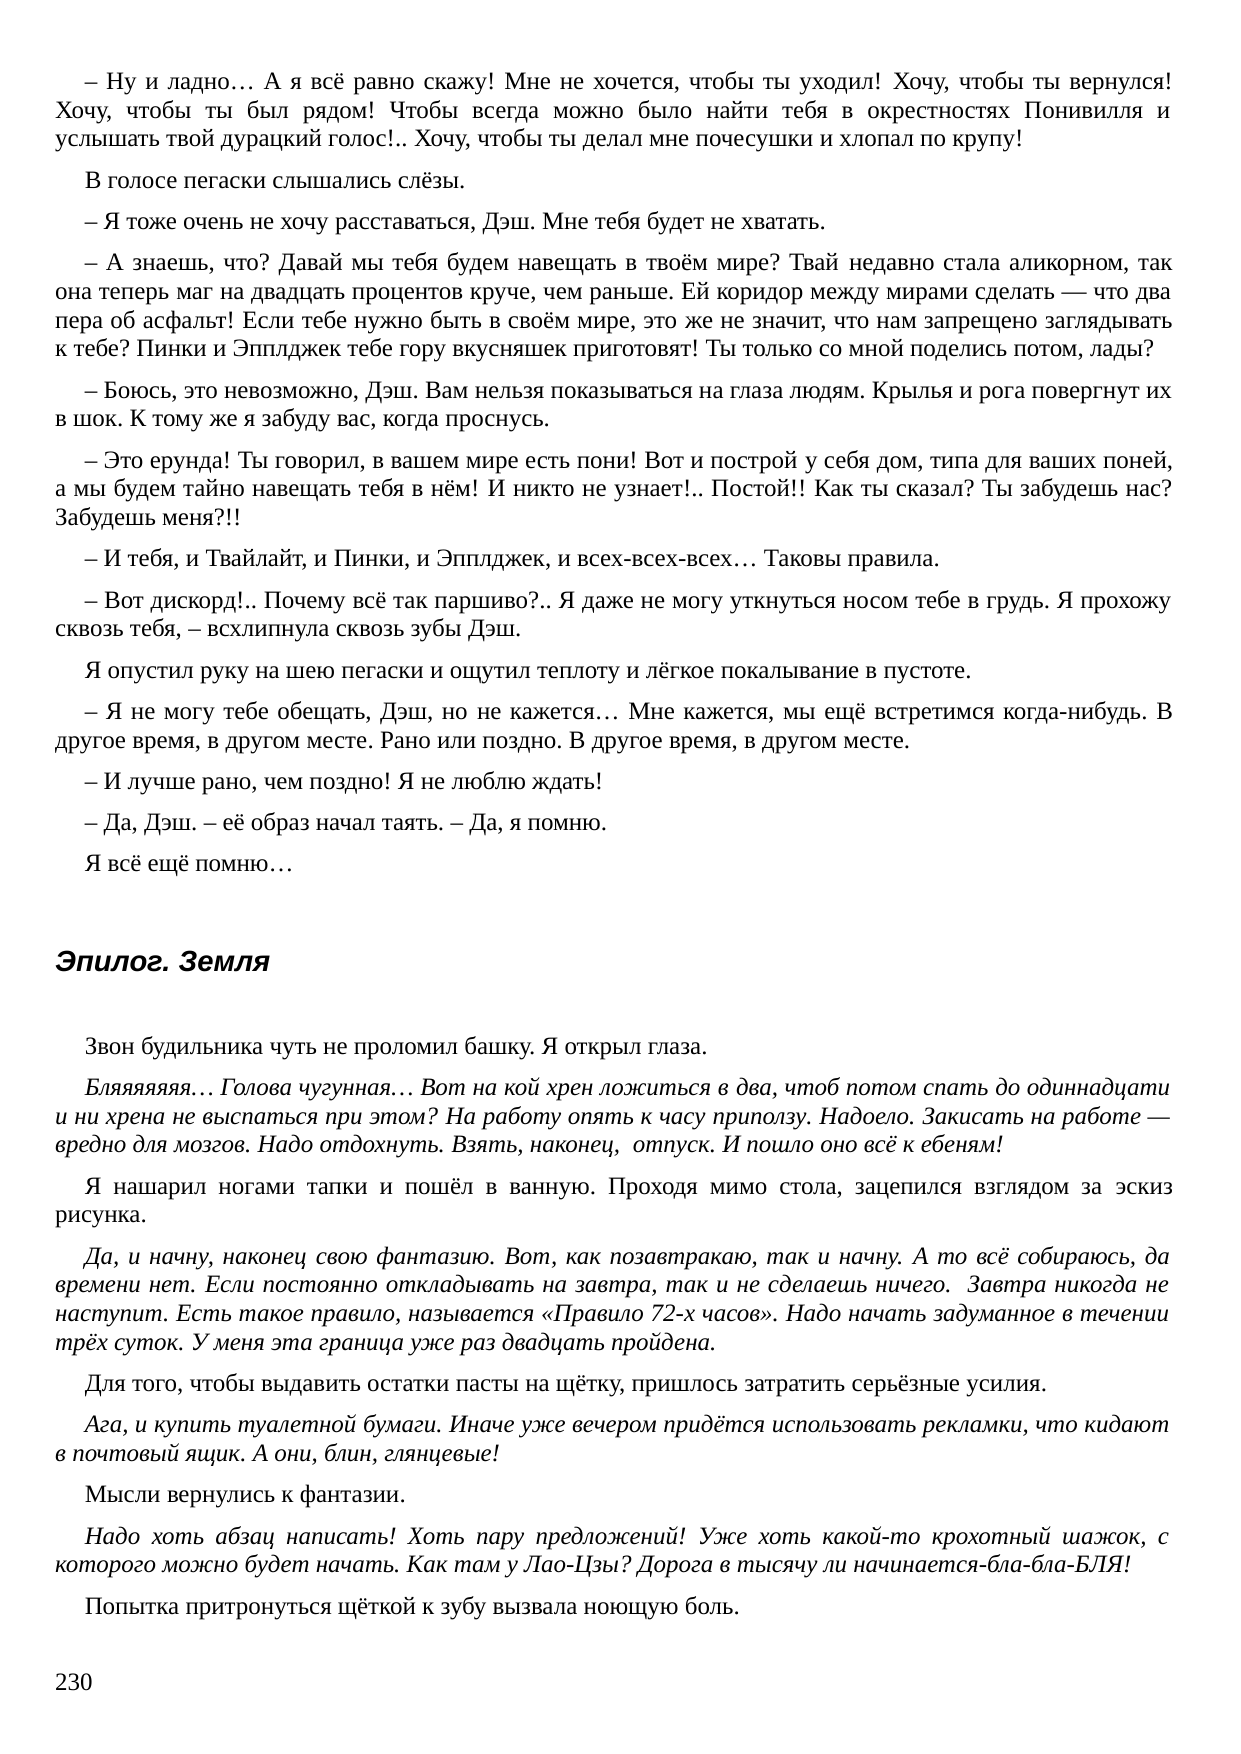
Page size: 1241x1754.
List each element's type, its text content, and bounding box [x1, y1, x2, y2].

text Я опустил руку на шею пегаски и ощутил теплоту и лёгкое покалывание в пустоте. [55, 655, 1173, 683]
text Я всё ещё помню… [55, 848, 1173, 877]
text – А знаешь, что? Давай мы тебя будем навещать в твоём мире? Твай недавно стала аликорном, так она теперь маг на двадцать процентов круче, чем раньше. Ей коридор между мирами сделать — что два пера об асфальт! Если тебе нужно быть в своём мире, это же не значит, что нам запрещено заглядывать к тебе? Пинки и Эпплджек тебе гору вкусняшек приготовят! Ты только со мной поделись потом, лады? [55, 247, 1173, 362]
text В голосе пегаски слышались слёзы. [55, 165, 1173, 193]
subtitle Эпилог. Земля [55, 943, 1173, 977]
text – Боюсь, это невозможно, Дэш. Вам нельзя показываться на глаза людям. Крылья и рога повергнут их в шок. К тому же я забуду вас, когда проснусь. [55, 375, 1173, 432]
text Да, и начну, наконец свою фантазию. Вот, как позавтракаю, так и начну. А то всё собираюсь, да времени нет. Если постоянно откладывать на завтра, так и не сделаешь ничего. Завтра никогда не наступит. Есть такое правило, называется «Правило 72-х часов». Надо начать задуманное в течении трёх суток. У меня эта граница уже раз двадцать пройдена. [55, 1241, 1173, 1356]
text – Я тоже очень не хочу расставаться, Дэш. Мне тебя будет не хватать. [55, 206, 1173, 235]
text – Вот дискорд!.. Почему всё так паршиво?.. Я даже не могу уткнуться носом тебе в грудь. Я прохожу сквозь тебя, – всхлипнула сквозь зубы Дэш. [55, 585, 1173, 642]
text – Я не могу тебе обещать, Дэш, но не кажется… Мне кажется, мы ещё встретимся когда-нибудь. В другое время, в другом месте. Рано или поздно. В другое время, в другом месте. [55, 696, 1173, 753]
text Надо хоть абзац написать! Хоть пару предложений! Уже хоть какой-то крохотный шажок, с которого можно будет начать. Как там у Лао-Цзы? Дорога в тысячу ли начинается-бла-бла-БЛЯ! [55, 1521, 1173, 1578]
text Попытка притронуться щёткой к зубу вызвала ноющую боль. [55, 1591, 1173, 1619]
text Бляяяяяяя… Голова чугунная… Вот на кой хрен ложиться в два, чтоб потом спать до одиннадцати и ни хрена не выспаться при этом? На работу опять к часу приползу. Надоело. Закисать на работе — вредно для мозгов. Надо отдохнуть. Взять, наконец, отпуск. И пошло оно всё к ебеням! [55, 1072, 1173, 1158]
text – И тебя, и Твайлайт, и Пинки, и Эпплджек, и всех-всех-всех… Таковы правила. [55, 543, 1173, 572]
text Для того, чтобы выдавить остатки пасты на щётку, пришлось затратить серьёзные усилия. [55, 1368, 1173, 1397]
text – Ну и ладно… А я всё равно скажу! Мне не хочется, чтобы ты уходил! Хочу, чтобы ты вернулся! Хочу, чтобы ты был рядом! Чтобы всегда можно было найти тебя в окрестностях Понивилля и услышать твой дурацкий голос!.. Хочу, чтобы ты делал мне почесушки и хлопал по крупу! [55, 66, 1173, 152]
text Мысли вернулись к фантазии. [55, 1479, 1173, 1508]
text Ага, и купить туалетной бумаги. Иначе уже вечером придётся использовать рекламки, что кидают в почтовый ящик. А они, блин, глянцевые! [55, 1409, 1173, 1467]
text – Это ерунда! Ты говорил, в вашем мире есть пони! Вот и построй у себя дом, типа для ваших поней, а мы будем тайно навещать тебя в нём! И никто не узнает!.. Постой!! Как ты сказал? Ты забудешь нас? Забудешь меня?!! [55, 445, 1173, 531]
text Я нашарил ногами тапки и пошёл в ванную. Проходя мимо стола, зацепился взглядом за эскиз рисунка. [55, 1171, 1173, 1228]
text – И лучше рано, чем поздно! Я не люблю ждать! [55, 766, 1173, 795]
text – Да, Дэш. – её образ начал таять. – Да, я помню. [55, 807, 1173, 836]
text Звон будильника чуть не проломил башку. Я открыл глаза. [55, 1031, 1173, 1059]
